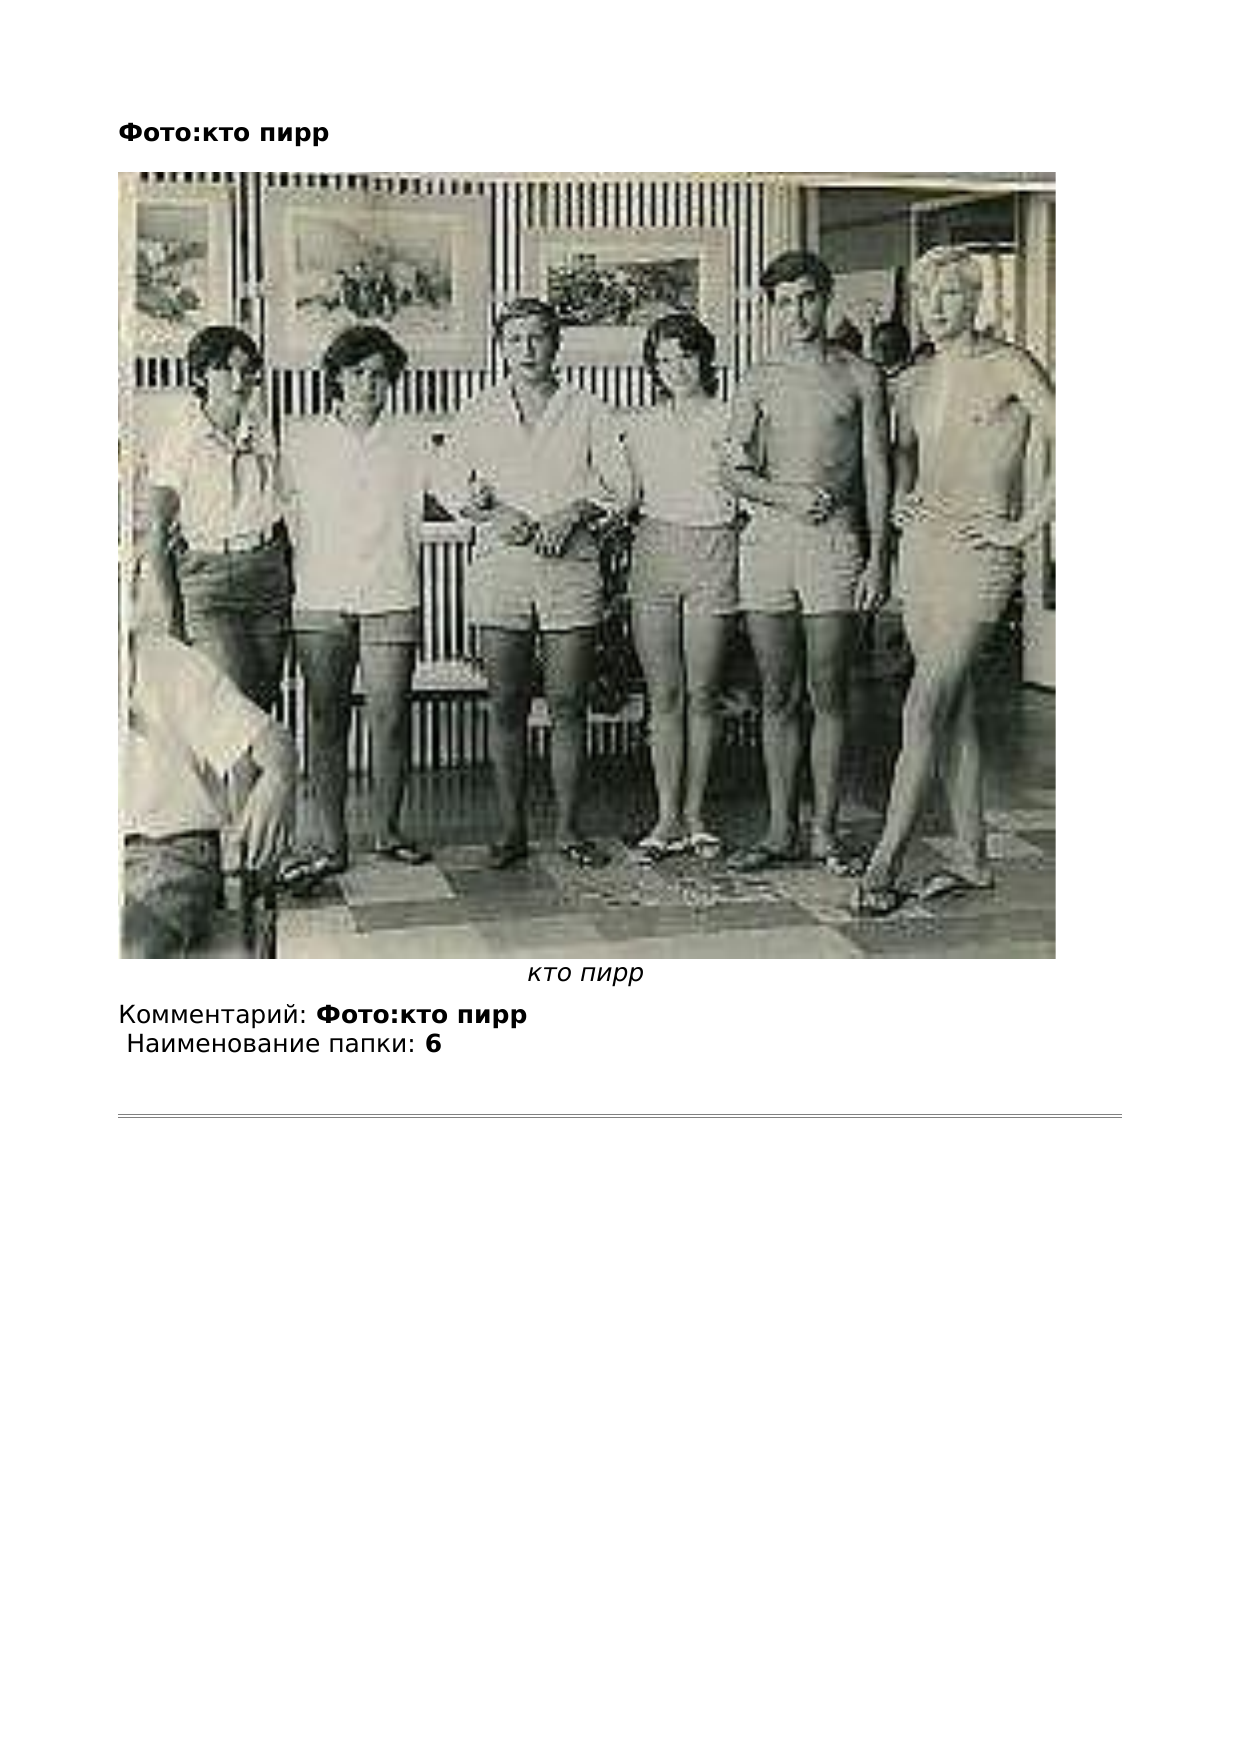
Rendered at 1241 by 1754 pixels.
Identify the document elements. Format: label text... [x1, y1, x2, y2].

text Комментарий: Фото:кто пирр Наименование папки: 6 [118, 1000, 1122, 1087]
subtitle Фото:кто пирр [118, 118, 1122, 147]
picture [118, 172, 1056, 959]
text кто пирр [118, 959, 1056, 987]
